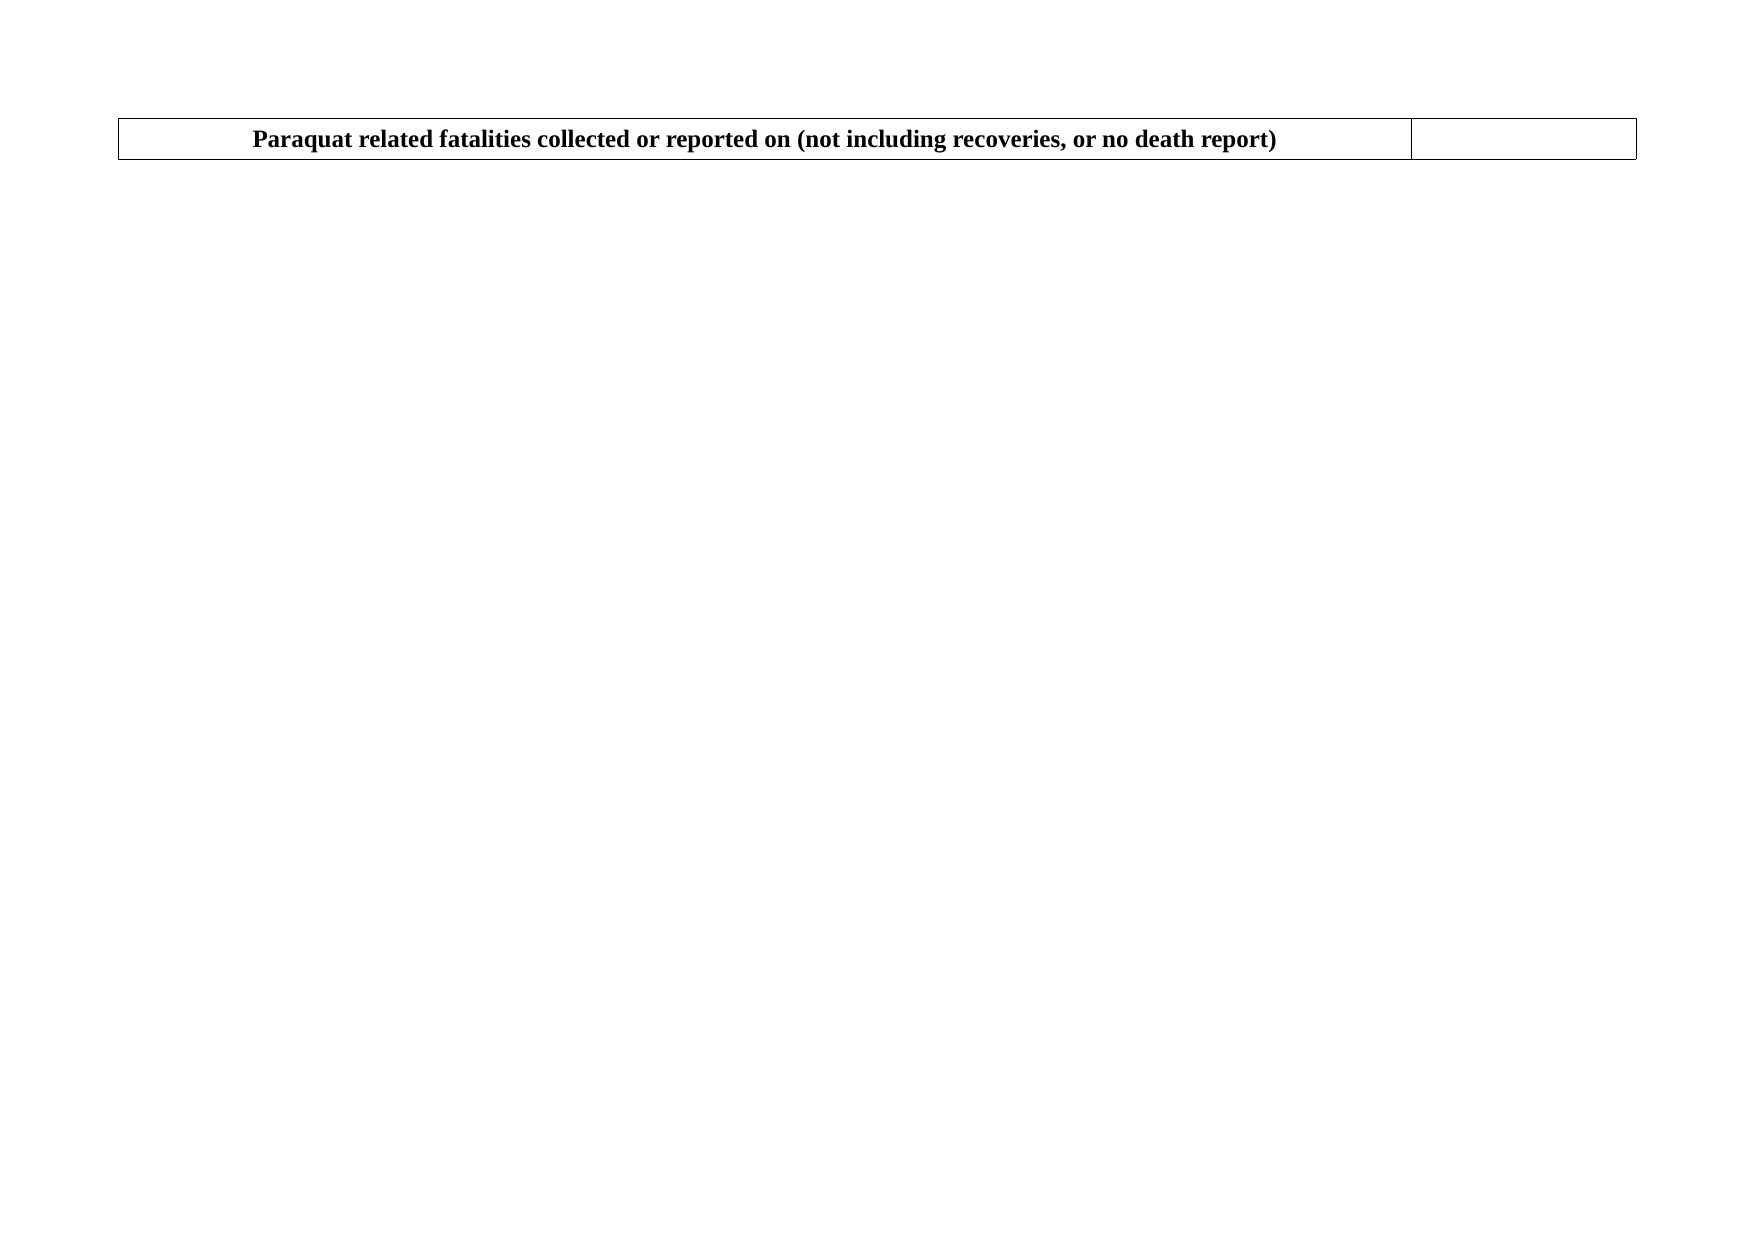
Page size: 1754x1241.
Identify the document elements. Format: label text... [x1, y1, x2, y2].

table_header [1412, 119, 1636, 158]
table_header Paraquat related fatalities collected or reported on (not including recoveries, or no death report) [119, 119, 1411, 158]
